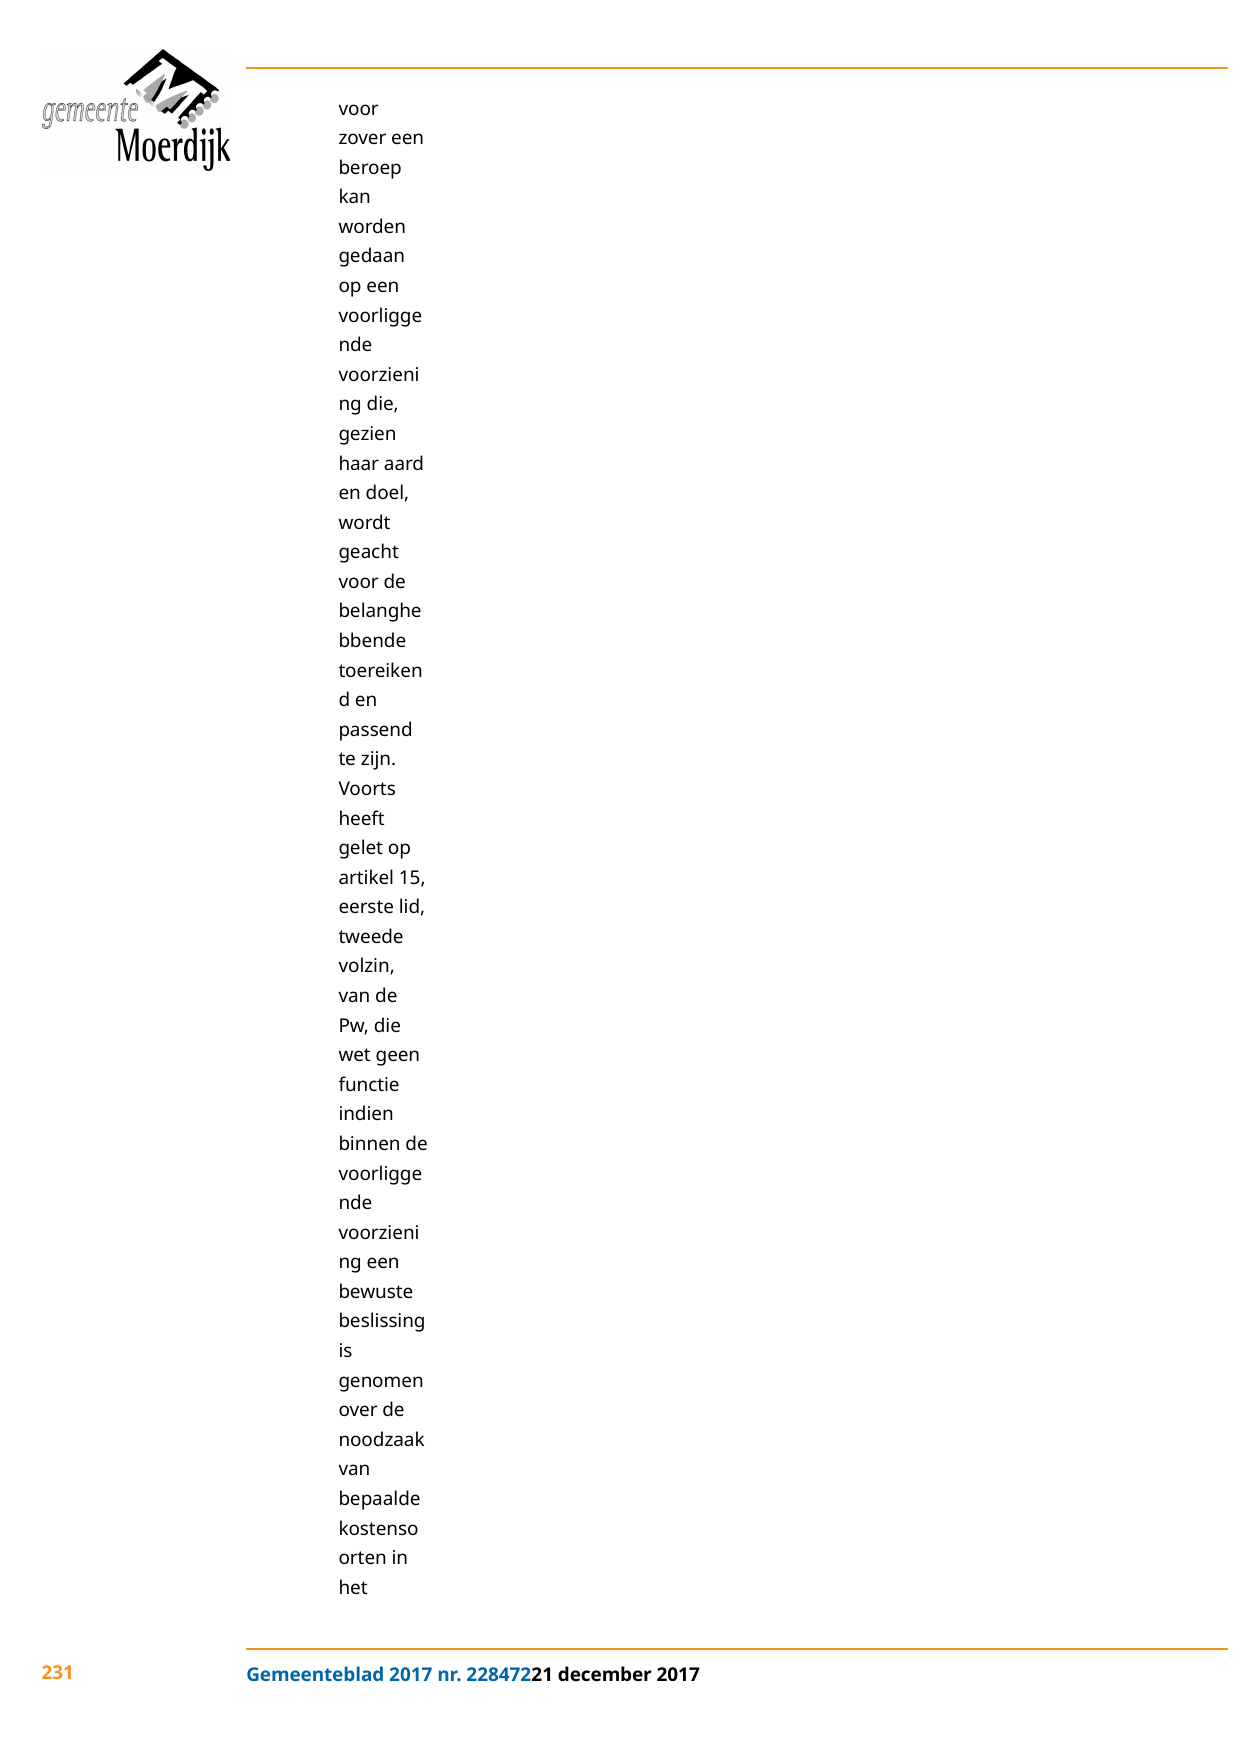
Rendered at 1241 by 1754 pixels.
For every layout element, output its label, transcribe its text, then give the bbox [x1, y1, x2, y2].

picture [41, 47, 231, 172]
table_cell voor zover een beroep kan worden gedaan op een voorliggende voorziening die, gezien haar aard en doel, wordt geacht voor de belanghebbende toereikend en passend te zijn. Voorts heeft gelet op artikel 15, eerste lid, tweede volzin, van de Pw, die wet geen functie indien binnen de voorliggende voorziening een bewuste beslissing is genomen over de noodzaak van bepaalde kostensoorten in het [338, 95, 429, 1600]
table_cell [248, 95, 338, 1600]
